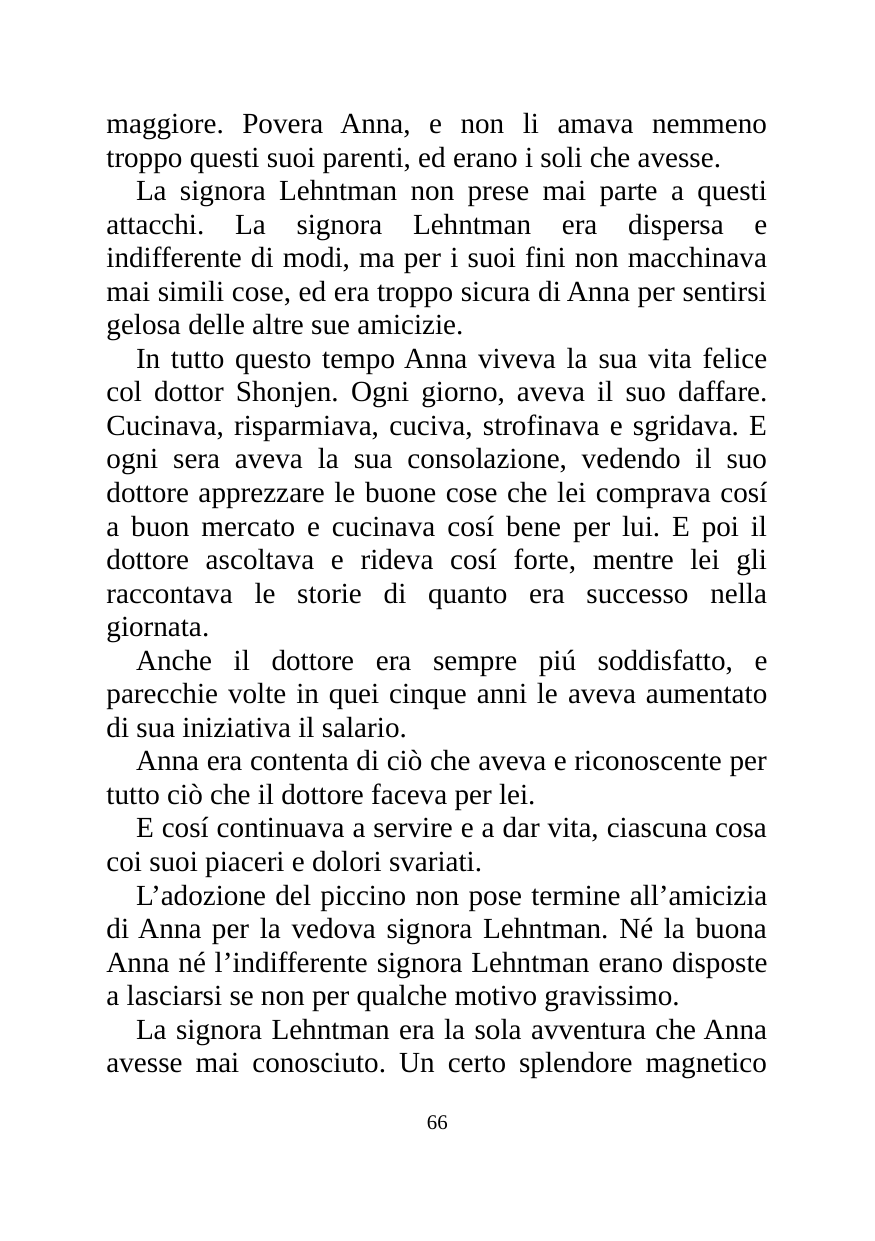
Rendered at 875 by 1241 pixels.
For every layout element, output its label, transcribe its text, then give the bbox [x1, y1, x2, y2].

text maggiore. Povera Anna, e non li amava nemmeno troppo questi suoi parenti, ed erano i soli che avesse. [106, 106, 768, 173]
text L’adozione del piccino non pose termine all’amicizia di Anna per la vedova signora Lehntman. Né la buona Anna né l’indifferente signora Lehntman erano disposte a lasciarsi se non per qualche motivo gravissimo. [106, 878, 768, 1012]
text In tutto questo tempo Anna viveva la sua vita felice col dottor Shonjen. Ogni giorno, aveva il suo daffare. Cucinava, risparmiava, cuciva, strofinava e sgridava. E ogni sera aveva la sua consolazione, vedendo il suo dottore apprezzare le buone cose che lei comprava cosí a buon mercato e cucinava cosí bene per lui. E poi il dottore ascoltava e rideva cosí forte, mentre lei gli raccontava le storie di quanto era successo nella giornata. [106, 341, 768, 643]
text La signora Lehntman non prese mai parte a questi attacchi. La signora Lehntman era dispersa e indifferente di modi, ma per i suoi fini non macchinava mai simili cose, ed era troppo sicura di Anna per sentirsi gelosa delle altre sue amicizie. [106, 173, 768, 341]
text E cosí continuava a servire e a dar vita, ciascuna cosa coi suoi piaceri e dolori svariati. [106, 811, 768, 878]
text Anna era contenta di ciò che aveva e riconoscente per tutto ciò che il dottore faceva per lei. [106, 743, 768, 811]
text La signora Lehntman era la sola avventura che Anna avesse mai conosciuto. Un certo splendore magnetico [106, 1012, 768, 1079]
text Anche il dottore era sempre piú soddisfatto, e parecchie volte in quei cinque anni le aveva aumentato di sua iniziativa il salario. [106, 643, 768, 743]
